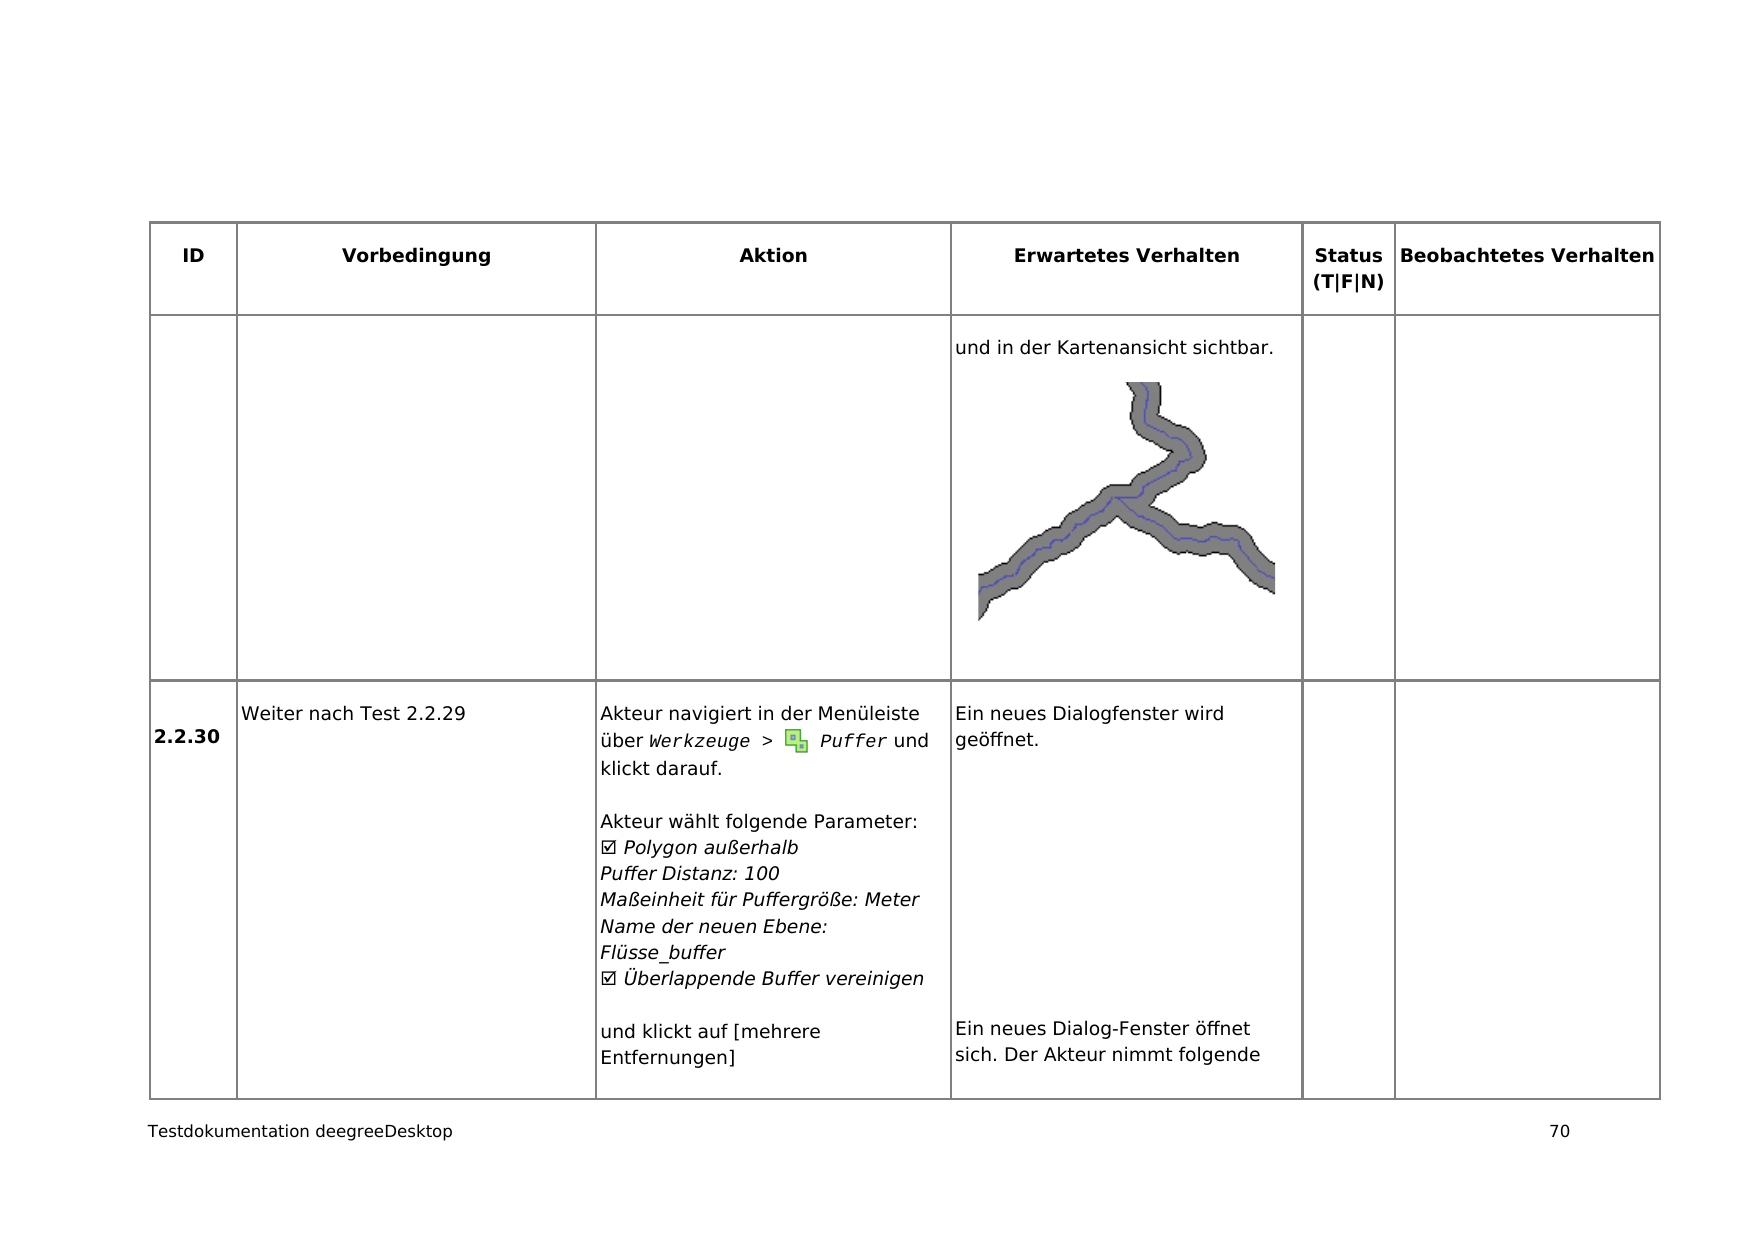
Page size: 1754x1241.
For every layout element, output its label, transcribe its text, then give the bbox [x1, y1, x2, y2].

table_header Beobachtetes Verhalten [1396, 224, 1659, 314]
table_cell [151, 316, 236, 679]
picture [784, 729, 809, 754]
table_header Status (T|F|N) [1304, 224, 1394, 314]
table_cell und in der Kartenansicht sichtbar. [952, 316, 1301, 679]
table_cell Weiter nach Test 2.2.29 [238, 682, 595, 1098]
table_header Erwartetes Verhalten [952, 224, 1301, 314]
table_cell [597, 316, 950, 679]
table_cell [151, 682, 236, 1098]
table_cell [1304, 682, 1394, 1098]
picture [978, 382, 1275, 632]
table_cell [1396, 682, 1659, 1098]
table_cell [1396, 316, 1659, 679]
table_header ID [151, 224, 236, 314]
table_cell [238, 316, 595, 679]
table_header Vorbedingung [238, 224, 595, 314]
table_header Aktion [597, 224, 950, 314]
table_cell Akteur navigiert in der Menüleiste über Werkzeuge > Puffer und klickt darauf. Akteur wählt folgende Parameter:  Polygon außerhalb Puffer Distanz: 100 Maßeinheit für Puffergröße: Meter Name der neuen Ebene: Flüsse_buffer  Überlappende Buffer vereinigen und klickt auf [mehrere Entfernungen] [597, 682, 950, 1098]
table_cell Ein neues Dialogfenster wird geöffnet. Ein neues Dialog-Fenster öffnet sich. Der Akteur nimmt folgende [952, 682, 1301, 1098]
table_cell [1304, 316, 1394, 679]
